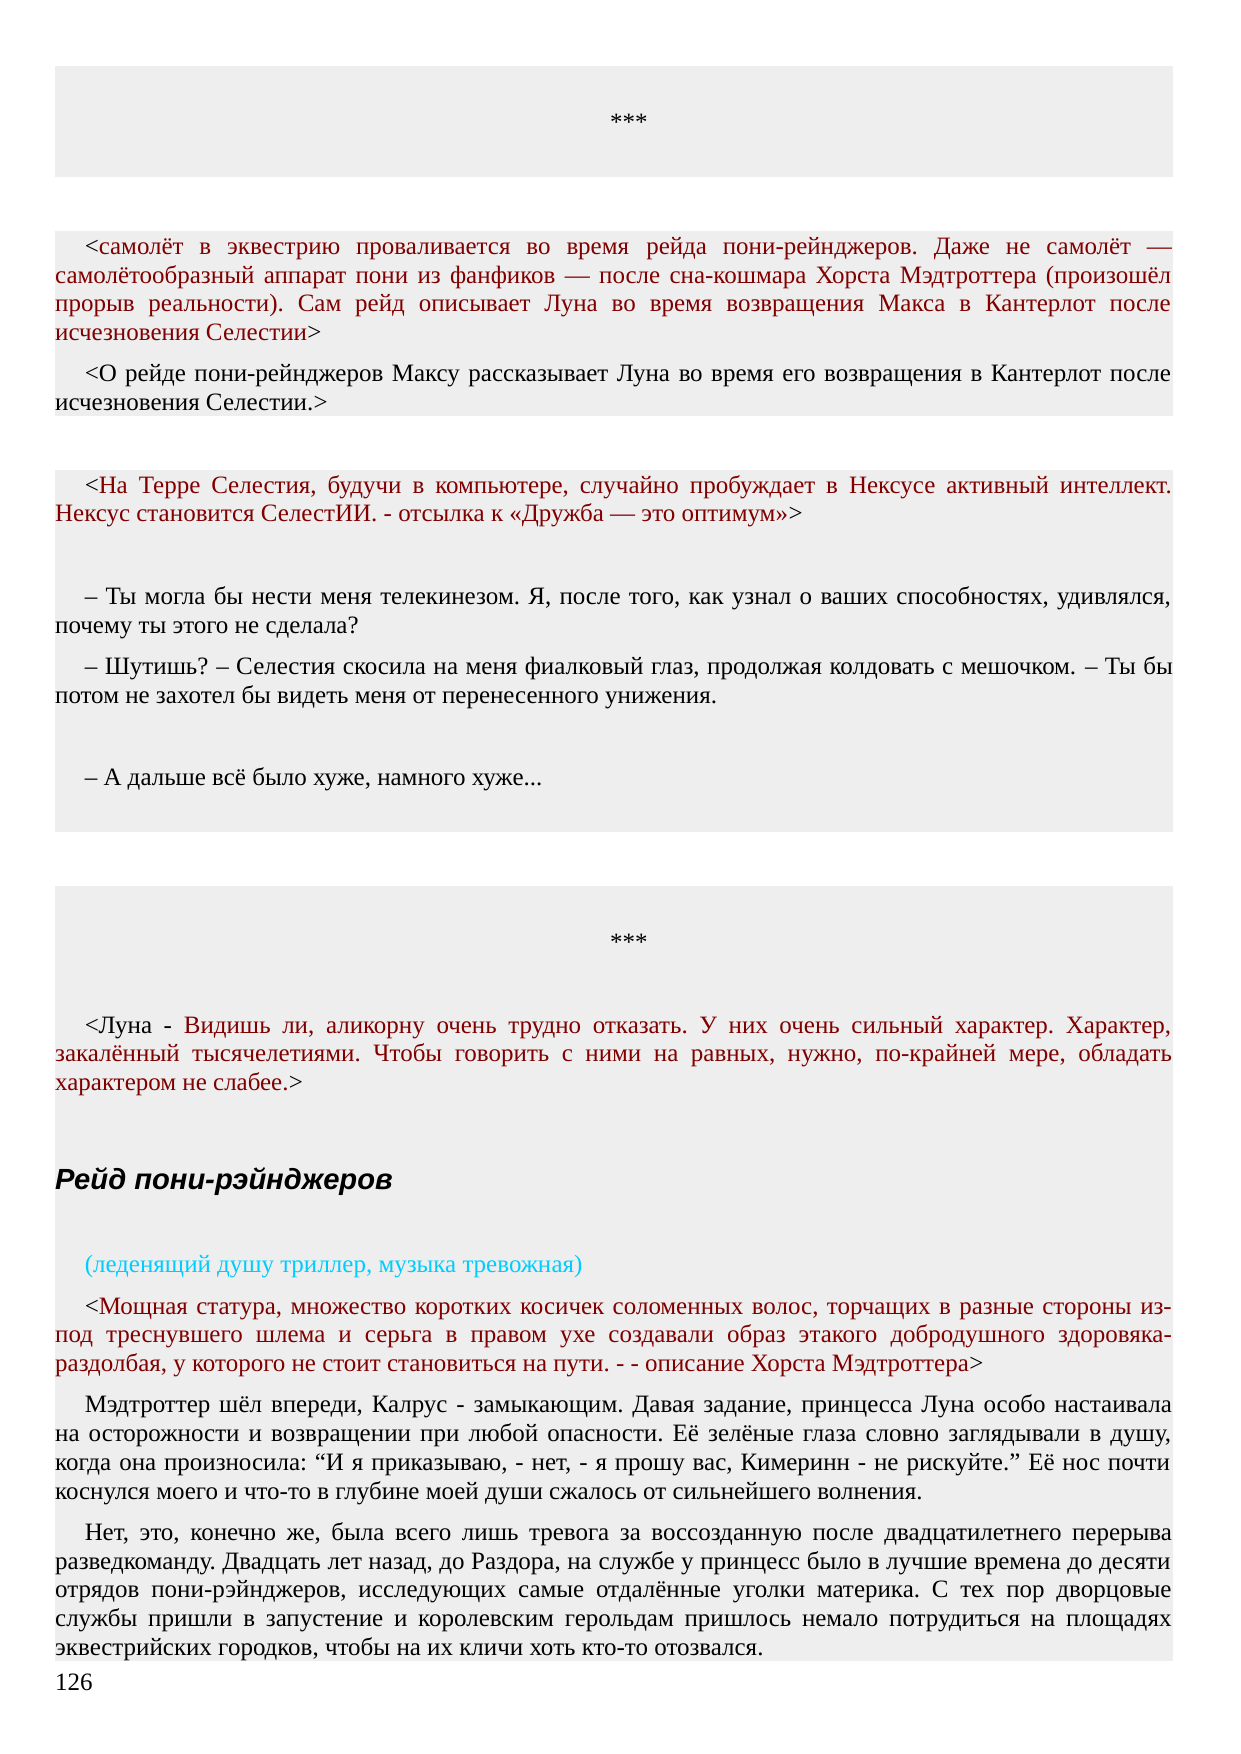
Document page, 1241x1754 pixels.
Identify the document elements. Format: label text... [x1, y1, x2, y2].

text <самолёт в эквестрию проваливается во время рейда пони-рейнджеров. Даже не самолёт — самолётообразный аппарат пони из фанфиков — после сна-кошмара Хорста Мэдтроттера (произошёл прорыв реальности). Сам рейд описывает Луна во время возвращения Макса в Кантерлот после исчезновения Селестии> [55, 231, 1173, 346]
text – Ты могла бы нести меня телекинезом. Я, после того, как узнал о ваших способностях, удивлялся, почему ты этого не сделала? [55, 581, 1173, 638]
text <На Терре Селестия, будучи в компьютере, случайно пробуждает в Нексусе активный интеллект. Нексус становится СелестИИ. - отсылка к «Дружба — это оптимум»> [55, 470, 1173, 527]
text <Луна - Видишь ли, аликорну очень трудно отказать. У них очень сильный характер. Характер, закалённый тысячелетиями. Чтобы говорить с ними на равных, нужно, по-крайней мере, обладать характером не слабее.> [55, 1010, 1173, 1096]
text *** [55, 107, 1173, 136]
text – Шутишь? – Селестия скосила на меня фиалковый глаз, продолжая колдовать с мешочком. – Ты бы потом не захотел бы видеть меня от перенесенного унижения. [55, 651, 1173, 708]
text <Мощная статура, множество коротких косичек соломенных волос, торчащих в разные стороны из-под треснувшего шлема и серьга в правом ухе создавали образ этакого добродушного здоровяка-раздолбая, у которого не стоит становиться на пути. - - описание Хорста Мэдтроттера> [55, 1291, 1173, 1377]
text Мэдтроттер шёл впереди, Калрус - замыкающим. Давая задание, принцесса Луна особо настаивала на осторожности и возвращении при любой опасности. Её зелёные глаза словно заглядывали в душу, когда она произносила: “И я приказываю, - нет, - я прошу вас, Кимеринн - не рискуйте.” Её нос почти коснулся моего и что-то в глубине моей души сжалось от сильнейшего волнения. [55, 1389, 1173, 1504]
text (леденящий душу триллер, музыка тревожная) [55, 1249, 1173, 1278]
text Нет, это, конечно же, была всего лишь тревога за воссозданную после двадцатилетнего перерыва разведкоманду. Двадцать лет назад, до Раздора, на службе у принцесс было в лучшие времена до десяти отрядов пони-рэйнджеров, исследующих самые отдалённые уголки материка. С тех пор дворцовые службы пришли в запустение и королевским герольдам пришлось немало потрудиться на площадях эквестрийских городков, чтобы на их кличи хоть кто-то отозвался. [55, 1517, 1173, 1661]
text – А дальше всё было хуже, намного хуже... [55, 762, 1173, 791]
subtitle Рейд пони-рэйнджеров [55, 1162, 1173, 1196]
text <О рейде пони-рейнджеров Максу рассказывает Луна во время его возвращения в Кантерлот после исчезновения Селестии.> [55, 358, 1173, 416]
text *** [55, 927, 1173, 956]
